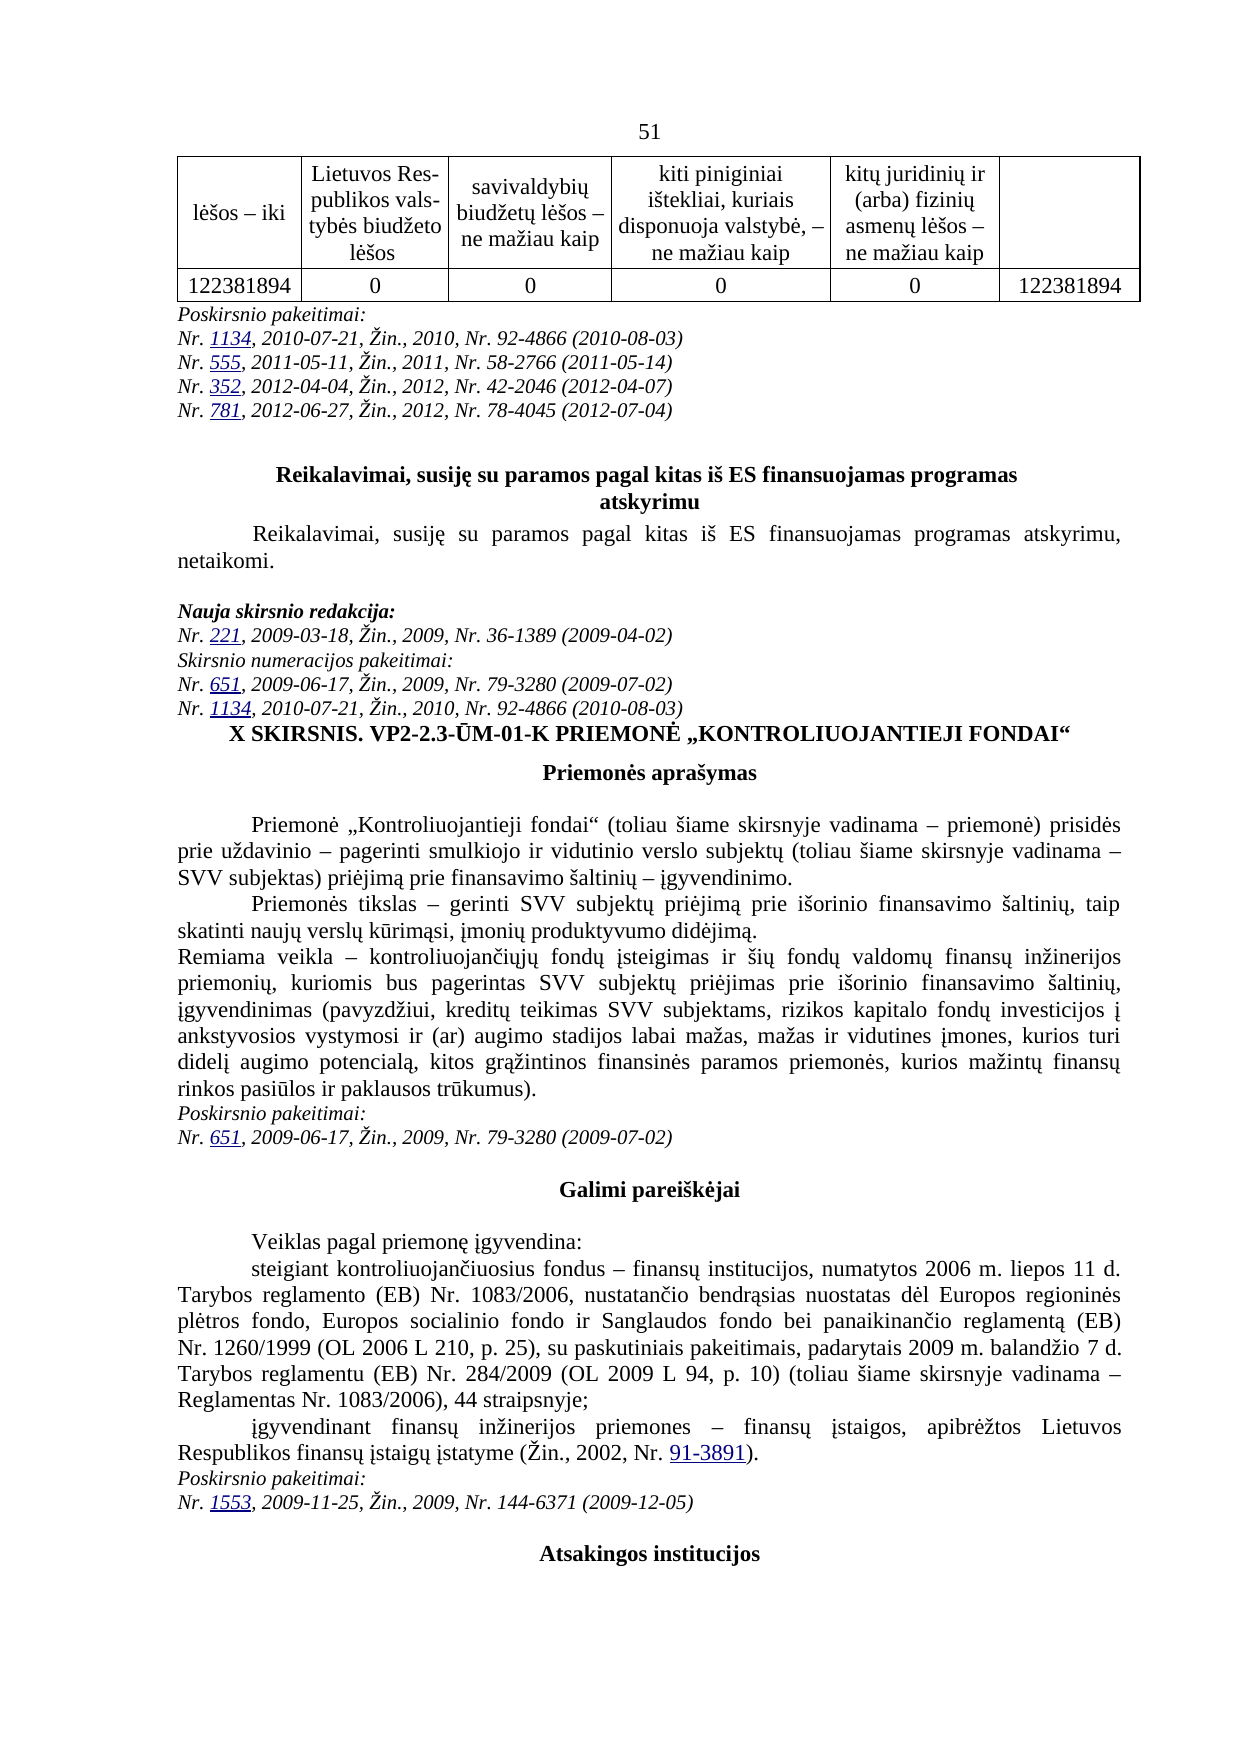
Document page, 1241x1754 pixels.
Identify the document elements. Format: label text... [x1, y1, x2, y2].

text Nr. 781, 2012-06-27, Žin., 2012, Nr. 78-4045 (2012-07-04) [177, 398, 1122, 422]
text Galimi pareiškėjai [177, 1176, 1122, 1202]
table_cell kitų juridinių ir (arba) fizinių asmenų lėšos – ne mažiau kaip [831, 157, 999, 268]
table_cell savivaldybių biudžetų lėšos – ne mažiau kaip [449, 157, 611, 268]
table_cell Lietuvos Res­publikos vals­tybės biudžeto lėšos [302, 157, 448, 268]
text steigiant kontroliuojančiuosius fondus – finansų institucijos, numatytos 2006 m. liepos 11 d. Tarybos reglamento (EB) Nr. 1083/2006, nustatančio bendrąsias nuostatas dėl Europos regioninės plėtros fondo, Europos socialinio fondo ir Sanglaudos fondo bei panaikinančio reglamentą (EB) Nr. 1260/1999 (OL 2006 L 210, p. 25), su paskutiniais pakeitimais, padarytais 2009 m. balandžio 7 d. Tarybos reglamentu (EB) Nr. 284/2009 (OL 2009 L 94, p. 10) (toliau šiame skirsnyje vadinama – Reglamentas Nr. 1083/2006), 44 straipsnyje; [177, 1255, 1122, 1413]
text Poskirsnio pakeitimai: [177, 302, 1122, 326]
table_header [1000, 157, 1139, 268]
text Veiklas pagal priemonę įgyvendina: [177, 1228, 1122, 1255]
text Nr. 1134, 2010-07-21, Žin., 2010, Nr. 92-4866 (2010-08-03) [177, 696, 1122, 720]
text Poskirsnio pakeitimai: [177, 1101, 1122, 1125]
table_cell 0 [612, 269, 830, 301]
table_cell 0 [302, 269, 448, 301]
table_cell 0 [449, 269, 611, 301]
table_cell lėšos – iki [178, 157, 301, 268]
text Nr. 651, 2009-06-17, Žin., 2009, Nr. 79-3280 (2009-07-02) [177, 1125, 1122, 1149]
text Nr. 352, 2012-04-04, Žin., 2012, Nr. 42-2046 (2012-04-07) [177, 374, 1122, 398]
text Priemonė „Kontroliuojantieji fondai“ (toliau šiame skirsnyje vadinama – priemonė) prisidės prie uždavinio – pagerinti smulkiojo ir vidutinio verslo subjektų (toliau šiame skirsnyje vadinama – SVV subjektas) priėjimą prie finansavimo šaltinių – įgyvendinimo. [177, 811, 1122, 890]
table_cell 122381894 [178, 269, 301, 301]
text Reikalavimai, susiję su paramos pagal kitas iš ES finansuojamas programas atskyrimu [177, 435, 1122, 514]
text Remiama veikla – kontroliuojančiųjų fondų įsteigimas ir šių fondų valdomų finansų inžinerijos priemonių, kuriomis bus pagerintas SVV subjektų priėjimas prie išorinio finansavimo šaltinių, įgyvendinimas (pavyzdžiui, kreditų teikimas SVV subjektams, rizikos kapitalo fondų investicijos į ankstyvosios vystymosi ir (ar) augimo stadijos labai mažas, mažas ir vidutines įmones, kurios turi didelį augimo potencialą, kitos grąžintinos finansinės paramos priemonės, kurios mažintų finansų rinkos pasiūlos ir paklausos trūkumus). [177, 943, 1122, 1101]
text Atsakingos institucijos [177, 1540, 1122, 1566]
text įgyvendinant finansų inžinerijos priemones – finansų įstaigos, apibrėžtos Lietuvos Respublikos finansų įstaigų įstatyme (Žin., 2002, Nr. 91-3891). [177, 1413, 1122, 1466]
text Nr. 651, 2009-06-17, Žin., 2009, Nr. 79-3280 (2009-07-02) [177, 672, 1122, 696]
text Nauja skirsnio redakcija: [177, 599, 1122, 623]
text Reikalavimai, susiję su paramos pagal kitas iš ES finansuojamas programas atskyrimu, netaikomi. [177, 520, 1122, 573]
text Priemonės tikslas – gerinti SVV subjektų priėjimą prie išorinio finansavimo šaltinių, taip skatinti naujų verslų kūrimąsi, įmonių produktyvumo didėjimą. [177, 890, 1122, 943]
text Skirsnio numeracijos pakeitimai: [177, 647, 1122, 672]
text Priemonės aprašymas [177, 758, 1122, 785]
text Nr. 221, 2009-03-18, Žin., 2009, Nr. 36-1389 (2009-04-02) [177, 623, 1122, 647]
text X SKIRSNIS. VP2-2.3-ŪM-01-K PRIEMONĖ „KONTROLIUOJANTIEJI FONDAI“ [177, 720, 1122, 746]
text Nr. 1553, 2009-11-25, Žin., 2009, Nr. 144-6371 (2009-12-05) [177, 1489, 1122, 1514]
text Poskirsnio pakeitimai: [177, 1466, 1122, 1489]
table_cell kiti piniginiai ištekliai, kuriais disponuoja valstybė, – ne mažiau kaip [612, 157, 830, 268]
text Nr. 555, 2011-05-11, Žin., 2011, Nr. 58-2766 (2011-05-14) [177, 350, 1122, 374]
table_cell 122381894 [1000, 269, 1139, 301]
text Nr. 1134, 2010-07-21, Žin., 2010, Nr. 92-4866 (2010-08-03) [177, 326, 1122, 350]
table_cell 0 [831, 269, 999, 301]
